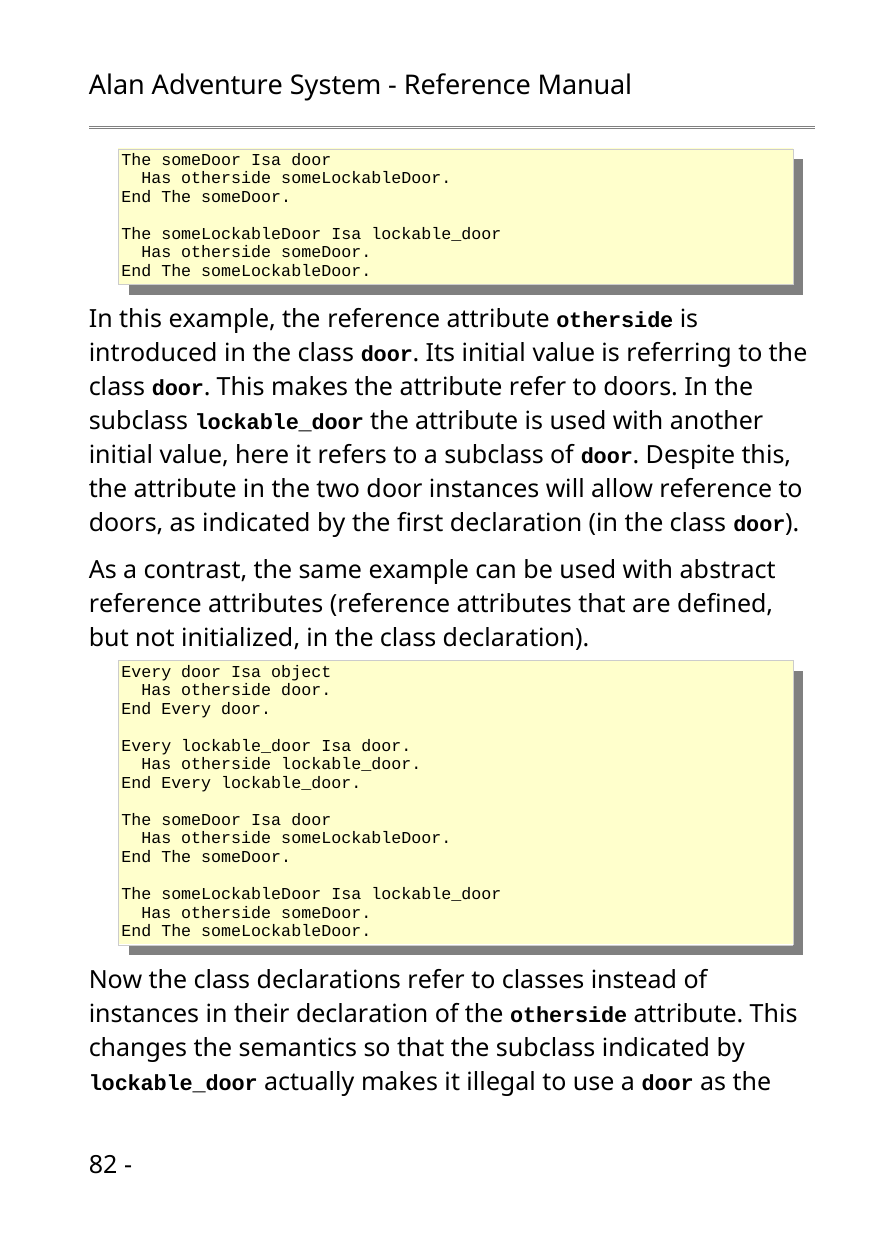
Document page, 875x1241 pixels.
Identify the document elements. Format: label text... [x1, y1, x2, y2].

text The someDoor Isa door Has otherside someLockableDoor. End The someDoor. [119, 809, 793, 864]
text Every door Isa object Has otherside door. End Every door. [119, 661, 793, 716]
text The someLockableDoor Isa lockable_door Has otherside someDoor. End The someLockableDoor. [119, 223, 793, 284]
text As a contrast, the same example can be used with abstract reference attributes (reference attributes that are defined, but not initialized, in the class declaration). [88, 552, 815, 654]
text Every lockable_door Isa door. Has otherside lockable_door. End Every lockable_door. [119, 734, 793, 790]
text Now the class declarations refer to classes instead of instances in their declaration of the otherside attribute. This changes the semantics so that the subclass indicated by lockable_door actually makes it illegal to use a door as the [88, 962, 815, 1097]
text In this example, the reference attribute otherside is introduced in the class door. Its initial value is referring to the class door. This makes the attribute refer to doors. In the subclass lockable_door the attribute is used with another initial value, here it refers to a subclass of door. Despite this, the attribute in the two door instances will allow reference to doors, as indicated by the first declaration (in the class door). [88, 301, 815, 539]
text The someLockableDoor Isa lockable_door Has otherside someDoor. End The someLockableDoor. [119, 883, 793, 944]
text The someDoor Isa door Has otherside someLockableDoor. End The someDoor. [119, 150, 793, 204]
